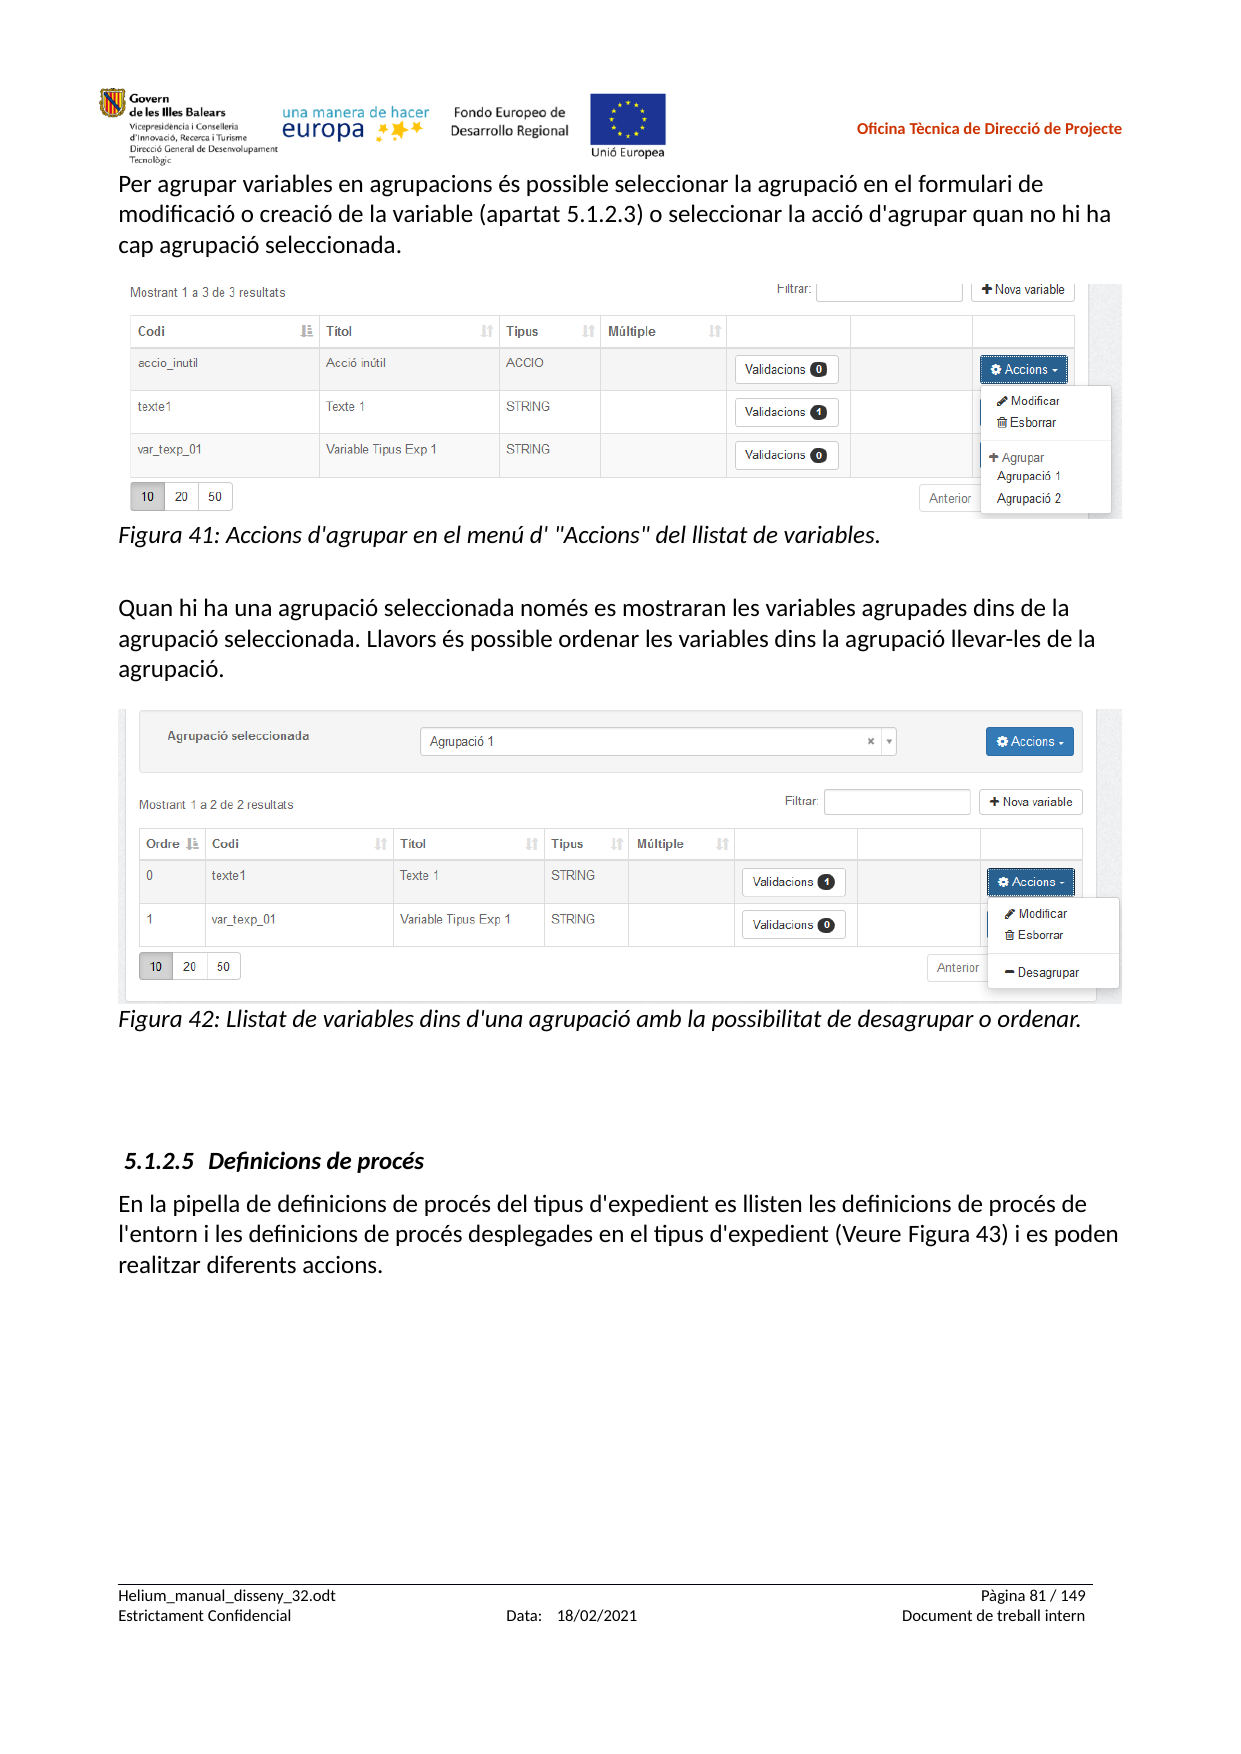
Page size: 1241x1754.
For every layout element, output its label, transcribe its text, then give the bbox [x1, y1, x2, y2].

picture [118, 284, 1123, 519]
text Per agrupar variables en agrupacions és possible seleccionar la agrupació en el formulari de modificació o creació de la variable (apartat 5.1.2.3) o seleccionar la acció d'agrupar quan no hi ha cap agrupació seleccionada. [118, 168, 1122, 259]
picture [118, 709, 1123, 1004]
text Quan hi ha una agrupació seleccionada només es mostraran les variables agrupades dins de la agrupació seleccionada. Llavors és possible ordenar les variables dins la agrupació llevar-les de la agrupació. [118, 592, 1122, 684]
picture [99, 87, 668, 166]
text En la pipella de definicions de procés del tipus d'expedient es llisten les definicions de procés de l'entorn i les definicions de procés desplegades en el tipus d'expedient (Veure Figura 43) i es poden realitzar diferents accions. [118, 1188, 1122, 1279]
subtitle Definicions de procés [118, 1145, 1122, 1175]
text Figura 42: Llistat de variables dins d'una agrupació amb la possibilitat de desagrupar o ordenar. [118, 1004, 1122, 1034]
text Figura 41: Accions d'agrupar en el menú d' "Accions" del llistat de variables. [118, 519, 1122, 549]
